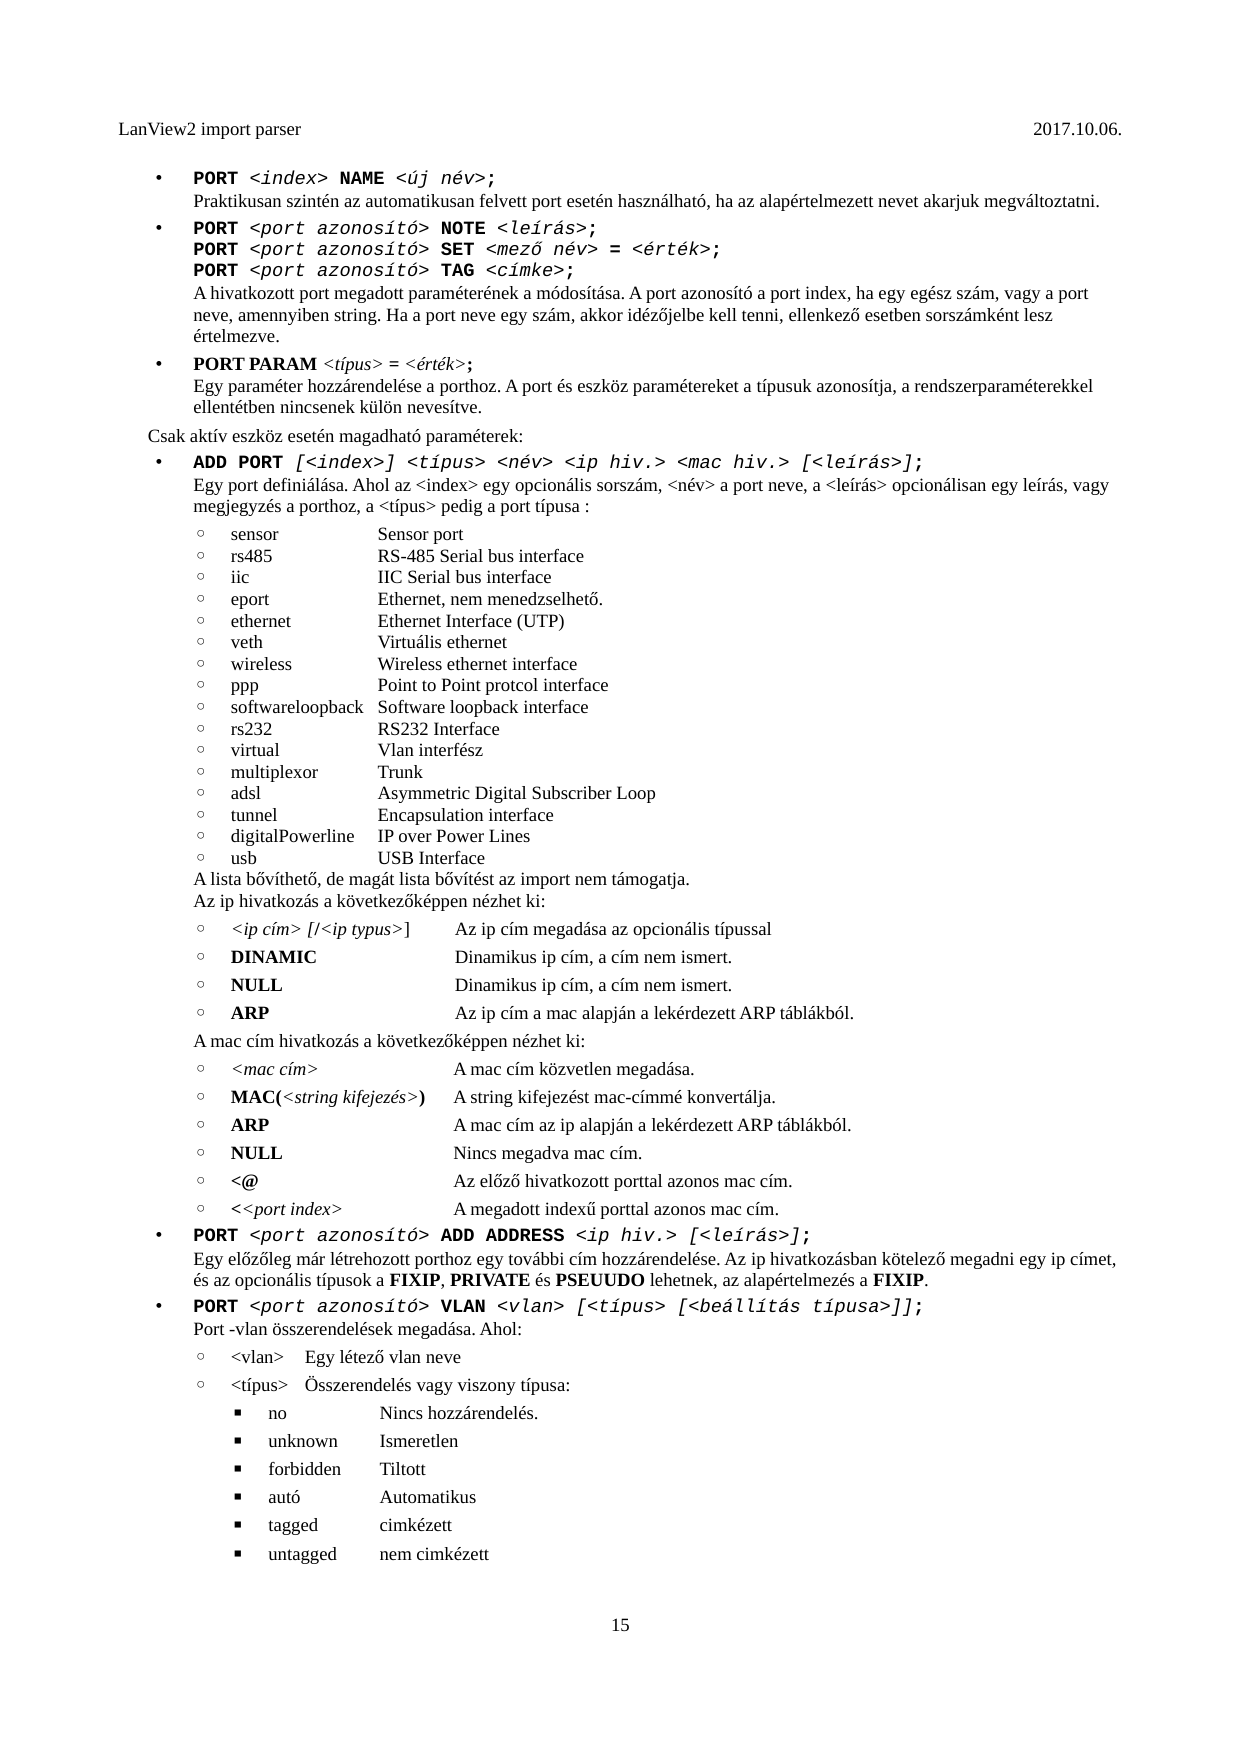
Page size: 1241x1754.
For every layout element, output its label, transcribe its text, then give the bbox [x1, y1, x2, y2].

list <@ Az előző hivatkozott porttal azonos mac cím. [193, 1170, 1122, 1192]
list usb USB Interface [193, 847, 1122, 868]
list virtual Vlan interfész [193, 739, 1122, 761]
list iic IIC Serial bus interface [193, 566, 1122, 588]
list NULL Dinamikus ip cím, a cím nem ismert. [193, 974, 1122, 996]
list multiplexor Trunk [193, 761, 1122, 782]
list MAC(<string kifejezés>) A string kifejezést mac-címmé konvertálja. [193, 1086, 1122, 1108]
list <ip cím> [/<ip typus>] Az ip cím megadása az opcionális típussal [193, 918, 1122, 939]
list eport Ethernet, nem menedzselhető. [193, 588, 1122, 609]
list PORT <port azonosító> ADD ADDRESS <ip hiv.> [<leírás>]; Egy előzőleg már létrehozott porthoz egy további cím hozzárendelése. Az ip hivatkozásban kötelező megadni egy ip címet, és az opcionális típusok a FIXIP, PRIVATE és PSEUUDO lehetnek, az alapértelmezés a FIXIP. [156, 1226, 1122, 1291]
list no Nincs hozzárendelés. [231, 1402, 1122, 1424]
list ARP A mac cím az ip alapján a lekérdezett ARP táblákból. [193, 1114, 1122, 1136]
list veth Virtuális ethernet [193, 631, 1122, 653]
list tunnel Encapsulation interface [193, 804, 1122, 825]
list PORT PARAM <típus> = <érték>; Egy paraméter hozzárendelése a porthoz. A port és eszköz paramétereket a típusuk azonosítja, a rendszerparaméterekkel ellentétben nincsenek külön nevesítve. [156, 353, 1122, 418]
list autó Automatikus [231, 1486, 1122, 1508]
list PORT <index> NAME <új név>; Praktikusan szintén az automatikusan felvett port esetén használható, ha az alapértelmezett nevet akarjuk megváltoztatni. [156, 169, 1122, 212]
list softwareloopback Software loopback interface [193, 696, 1122, 717]
list A lista bővíthető, de magát lista bővítést az import nem támogatja. Az ip hivatkozás a következőképpen nézhet ki: [156, 868, 1122, 911]
list unknown Ismeretlen [231, 1430, 1122, 1452]
list wireless Wireless ethernet interface [193, 653, 1122, 674]
list A mac cím hivatkozás a következőképpen nézhet ki: [156, 1030, 1122, 1052]
list ethernet Ethernet Interface (UTP) [193, 609, 1122, 631]
list PORT <port azonosító> NOTE <leírás>; PORT <port azonosító> SET <mező név> = <érték>; PORT <port azonosító> TAG <címke>; A hivatkozott port megadott paraméterének a módosítása. A port azonosító a port index, ha egy egész szám, vagy a port neve, amennyiben string. Ha a port neve egy szám, akkor idézőjelbe kell tenni, ellenkező esetben sorszámként lesz értelmezve. [156, 218, 1122, 347]
list forbidden Tiltott [231, 1458, 1122, 1480]
list <mac cím> A mac cím közvetlen megadása. [193, 1058, 1122, 1079]
list NULL Nincs megadva mac cím. [193, 1142, 1122, 1164]
list rs485 RS-485 Serial bus interface [193, 545, 1122, 566]
list ADD PORT [<index>] <típus> <név> <ip hiv.> <mac hiv.> [<leírás>]; Egy port definiálása. Ahol az <index> egy opcionális sorszám, <név> a port neve, a <leírás> opcionálisan egy leírás, vagy megjegyzés a porthoz, a <típus> pedig a port típusa : [156, 452, 1122, 517]
list ppp Point to Point protcol interface [193, 674, 1122, 696]
list PORT <port azonosító> VLAN <vlan> [<típus> [<beállítás típusa>]]; Port -vlan összerendelések megadása. Ahol: [156, 1297, 1122, 1340]
list <vlan> Egy létező vlan neve [193, 1346, 1122, 1368]
list sensor Sensor port [193, 523, 1122, 545]
list DINAMIC Dinamikus ip cím, a cím nem ismert. [193, 946, 1122, 967]
list <típus> Összerendelés vagy viszony típusa: [193, 1374, 1122, 1396]
text Csak aktív eszköz esetén magadható paraméterek: [118, 424, 1122, 446]
list untagged nem cimkézett [231, 1542, 1122, 1564]
list <<port index> A megadott indexű porttal azonos mac cím. [193, 1198, 1122, 1220]
list digitalPowerline IP over Power Lines [193, 825, 1122, 847]
list adsl Asymmetric Digital Subscriber Loop [193, 782, 1122, 804]
list tagged cimkézett [231, 1514, 1122, 1536]
list ARP Az ip cím a mac alapján a lekérdezett ARP táblákból. [193, 1002, 1122, 1023]
list rs232 RS232 Interface [193, 717, 1122, 739]
